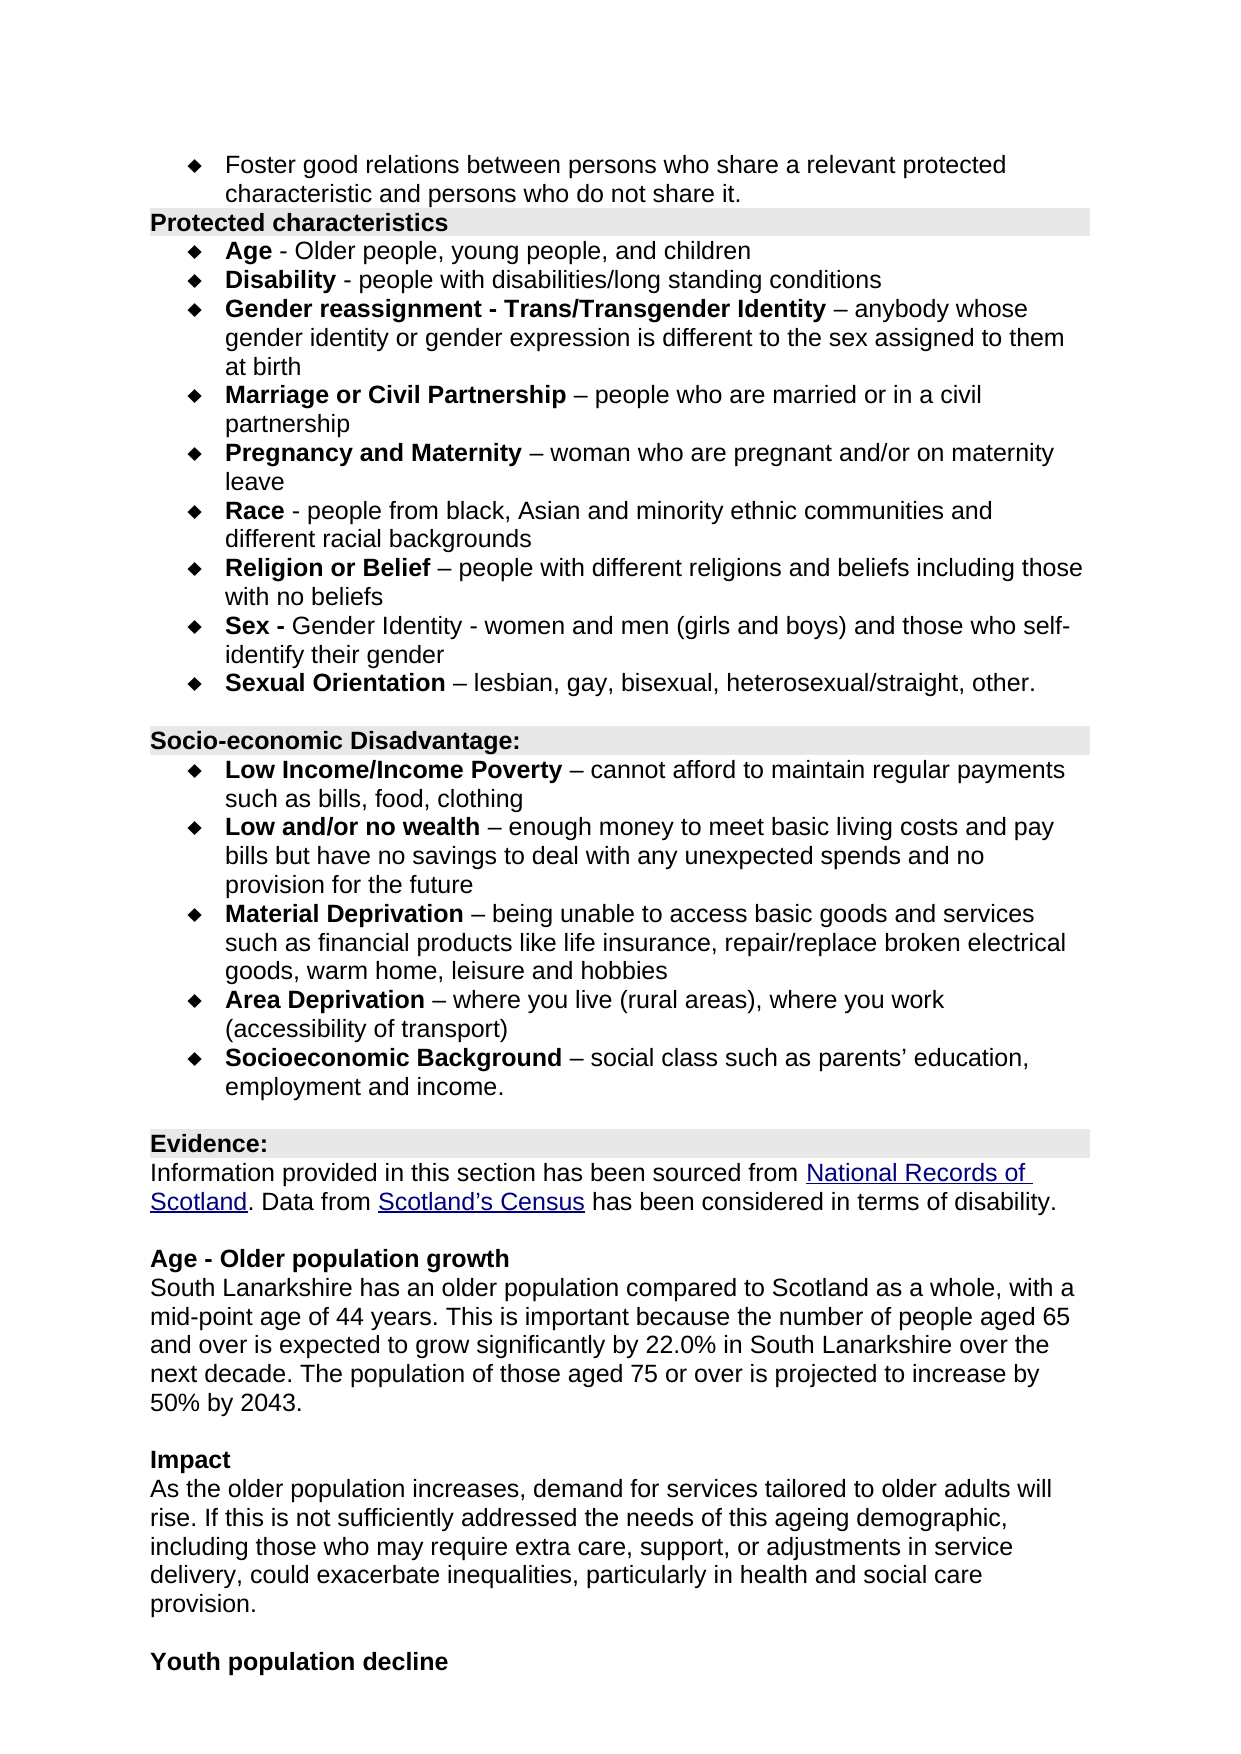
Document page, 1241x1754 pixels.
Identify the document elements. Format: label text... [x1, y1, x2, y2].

list Area Deprivation – where you live (rural areas), where you work (accessibility of transport) [187, 985, 1090, 1043]
text Age - Older population growth [150, 1244, 1090, 1273]
text Youth population decline [150, 1647, 1090, 1675]
list Foster good relations between persons who share a relevant protected characteristic and persons who do not share it. [187, 150, 1090, 208]
list Sexual Orientation – lesbian, gay, bisexual, heterosexual/straight, other. [187, 668, 1090, 697]
list Socioeconomic Background – social class such as parents’ education, employment and income. [187, 1043, 1090, 1100]
list Religion or Belief – people with different religions and beliefs including those with no beliefs [187, 553, 1090, 611]
text South Lanarkshire has an older population compared to Scotland as a whole, with a mid-point age of 44 years. This is important because the number of people aged 65 and over is expected to grow significantly by 22.0% in South Lanarkshire over the next decade. The population of those aged 75 or over is projected to increase by 50% by 2043. [150, 1273, 1090, 1417]
text Socio-economic Disadvantage: [150, 726, 1090, 755]
text Protected characteristics [150, 208, 1090, 236]
text Information provided in this section has been sourced from National Records of Scotland. Data from Scotland’s Census has been considered in terms of disability. [150, 1158, 1090, 1215]
text As the older population increases, demand for services tailored to older adults will rise. If this is not sufficiently addressed the needs of this ageing demographic, including those who may require extra care, support, or adjustments in service delivery, could exacerbate inequalities, particularly in health and social care provision. [150, 1474, 1090, 1618]
list Race - people from black, Asian and minority ethnic communities and different racial backgrounds [187, 496, 1090, 553]
list Gender reassignment - Trans/Transgender Identity – anybody whose gender identity or gender expression is different to the sex assigned to them at birth [187, 294, 1090, 380]
list Material Deprivation – being unable to access basic goods and services such as financial products like life insurance, repair/replace broken electrical goods, warm home, leisure and hobbies [187, 899, 1090, 985]
list Low and/or no wealth – enough money to meet basic living costs and pay bills but have no savings to deal with any unexpected spends and no provision for the future [187, 812, 1090, 899]
list Sex - Gender Identity - women and men (girls and boys) and those who self-identify their gender [187, 611, 1090, 668]
text Impact [150, 1445, 1090, 1474]
text Evidence: [150, 1129, 1090, 1158]
list Disability - people with disabilities/long standing conditions [187, 265, 1090, 294]
list Marriage or Civil Partnership – people who are married or in a civil partnership [187, 380, 1090, 438]
list Low Income/Income Poverty – cannot afford to maintain regular payments such as bills, food, clothing [187, 755, 1090, 812]
list Age - Older people, young people, and children [187, 236, 1090, 265]
list Pregnancy and Maternity – woman who are pregnant and/or on maternity leave [187, 438, 1090, 496]
